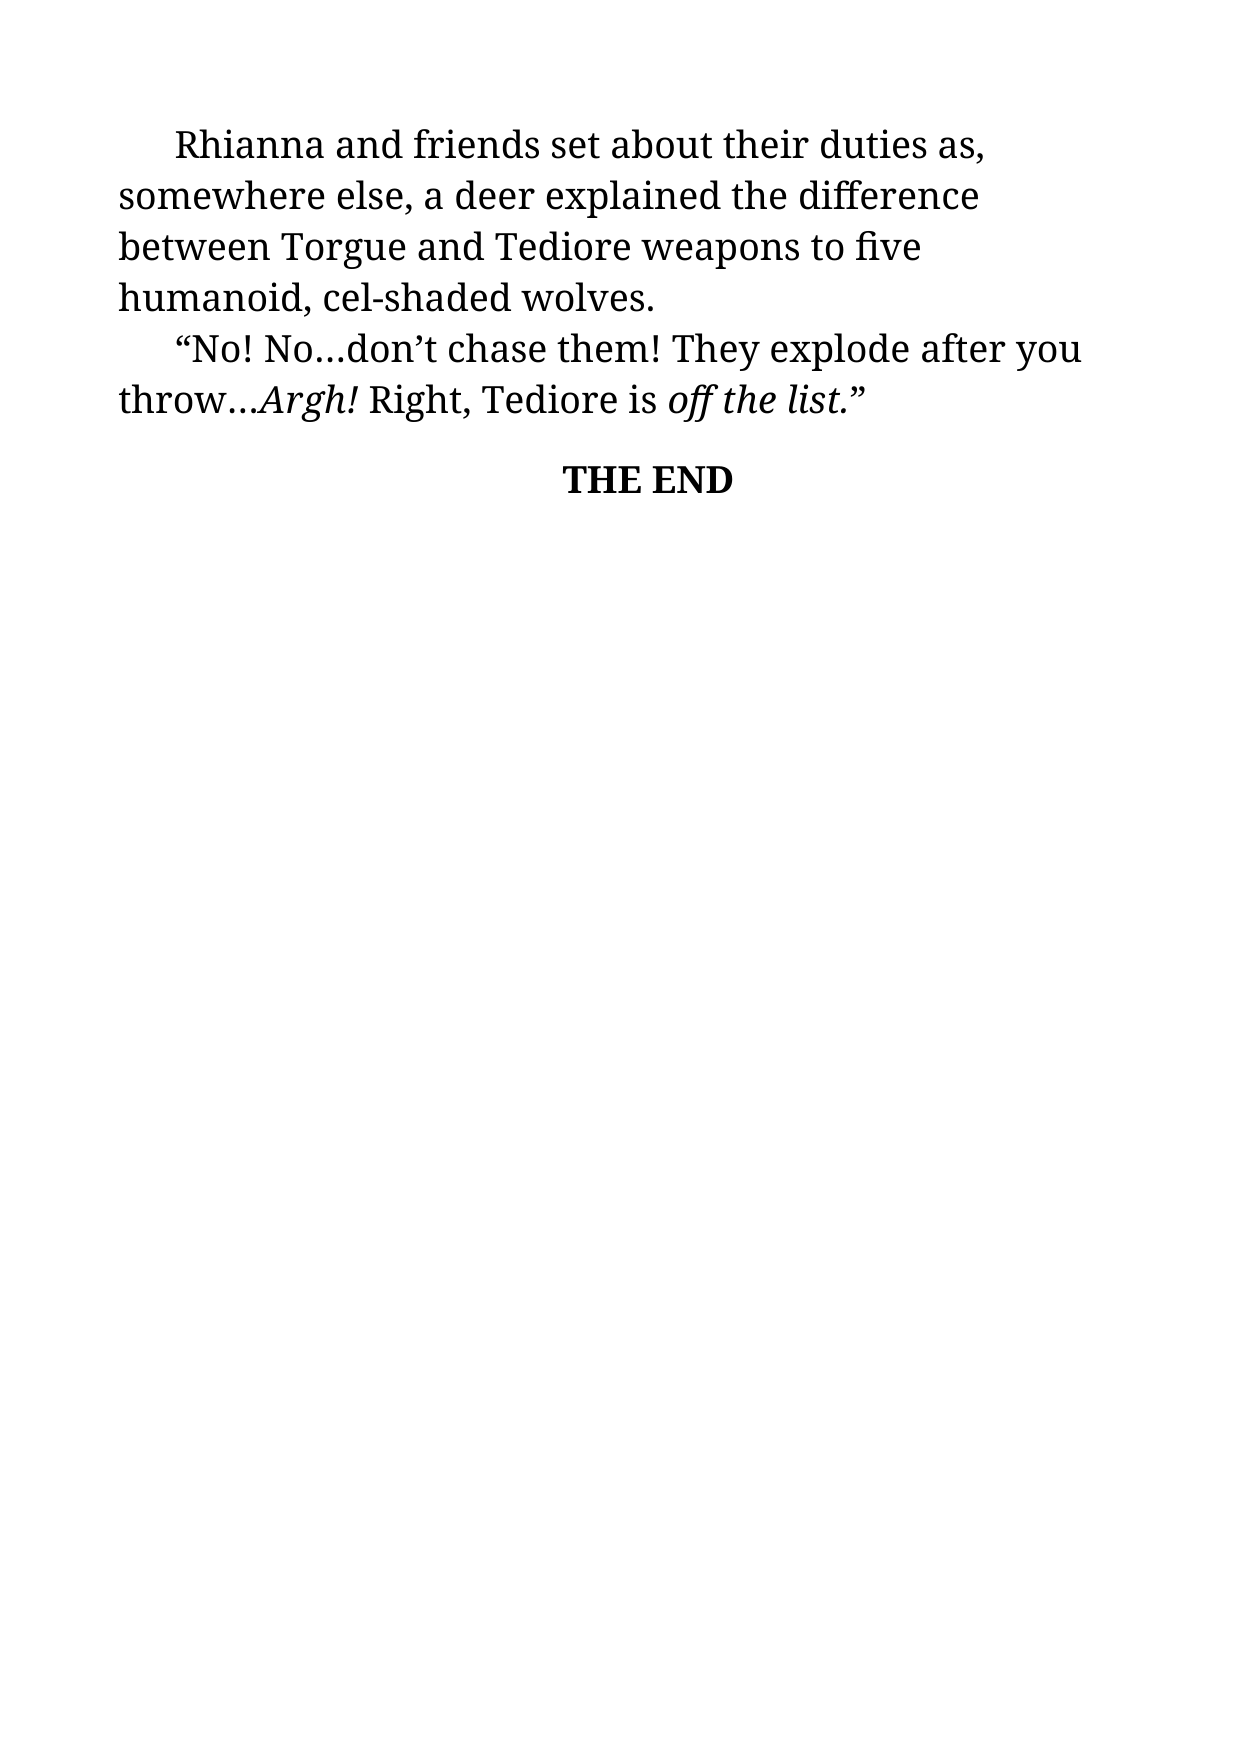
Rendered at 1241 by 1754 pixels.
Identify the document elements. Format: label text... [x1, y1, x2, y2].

text THE END [118, 453, 1122, 504]
text Rhianna and friends set about their duties as, somewhere else, a deer explained the difference between Torgue and Tediore weapons to five humanoid, cel-shaded wolves. [118, 118, 1122, 322]
text “No! No…don’t chase them! They explode after you throw…Argh! Right, Tediore is off the list.” [118, 322, 1122, 424]
